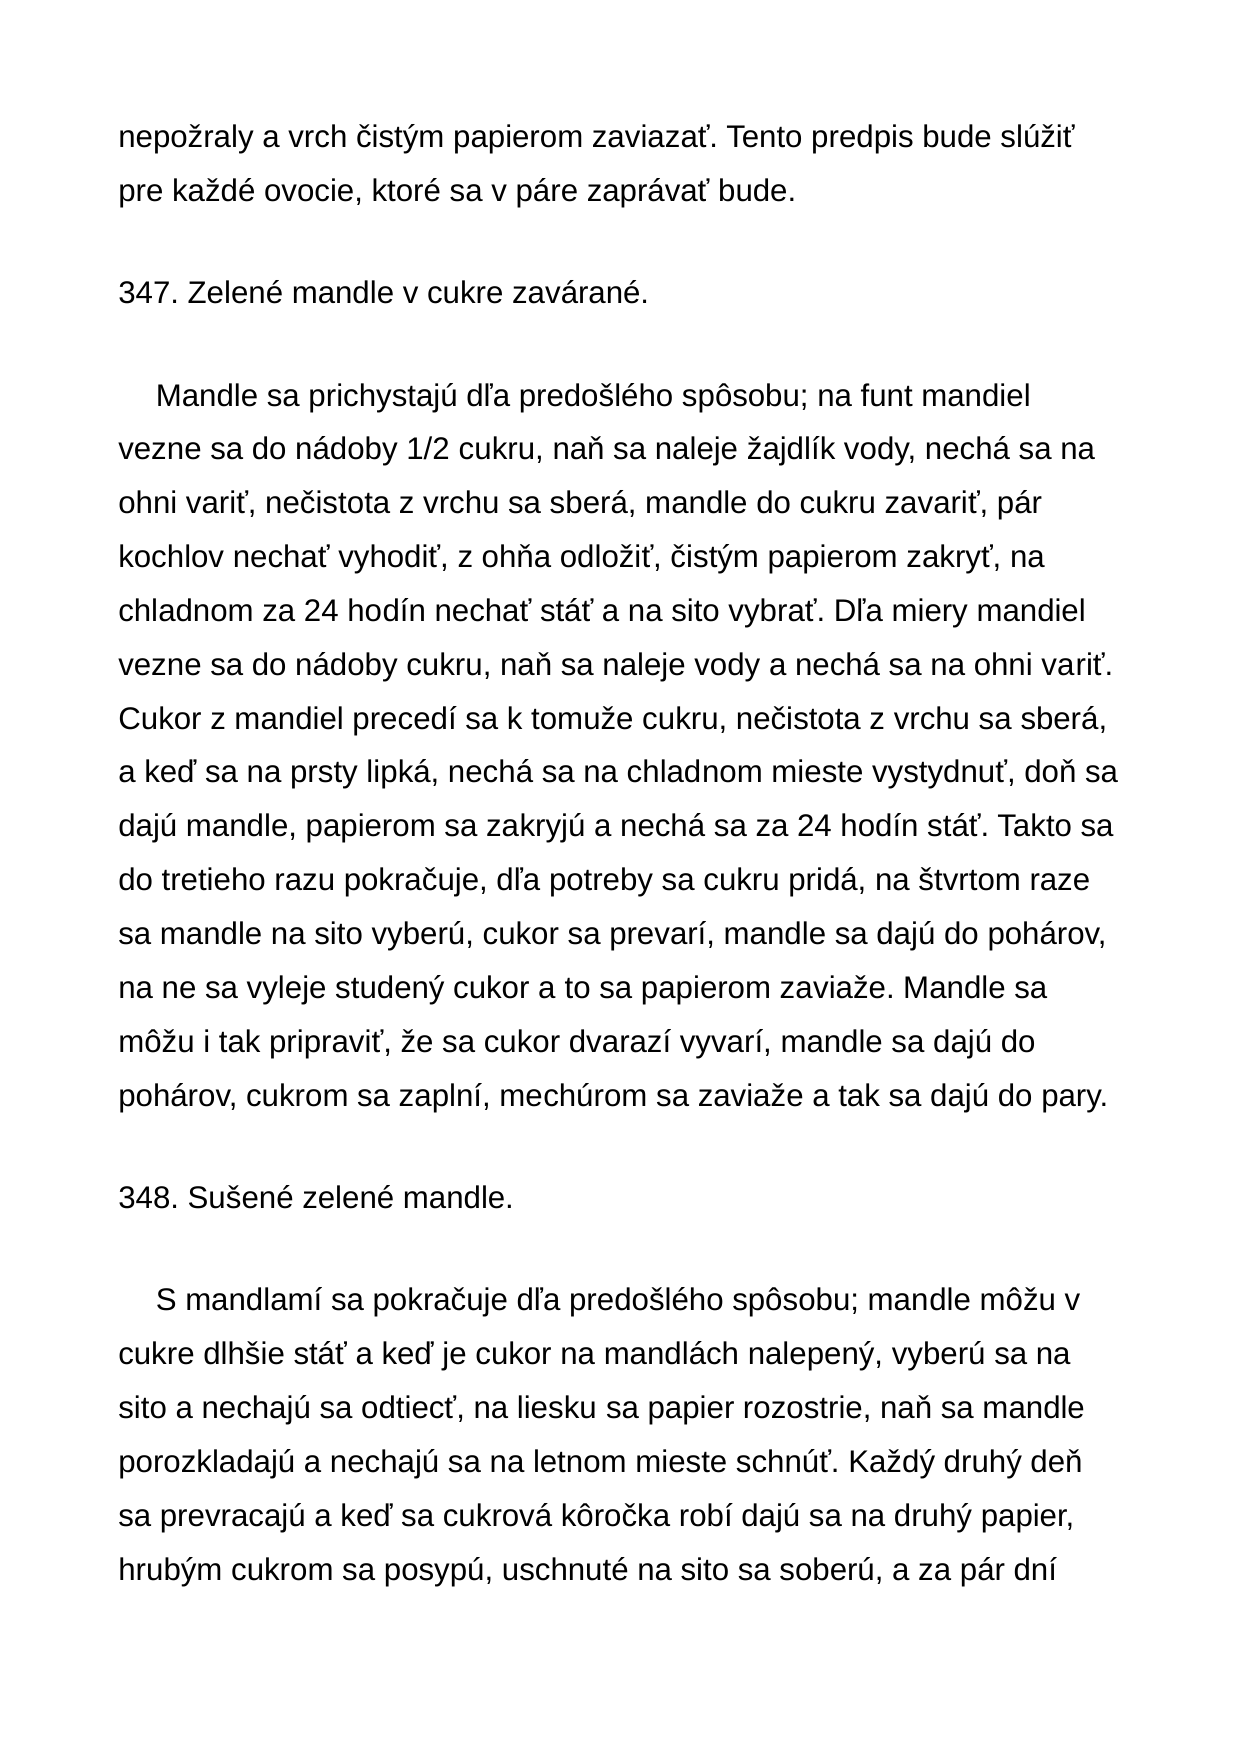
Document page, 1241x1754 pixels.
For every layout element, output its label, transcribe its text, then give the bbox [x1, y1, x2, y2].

text S mandlamí sa pokračuje dľa predošlého spôsobu; man­dle môžu v cukre dlhšie stáť a keď je cukor na mandlách nalepený, vyberú sa na sito a nechajú sa odtiecť, na liesku sa papier rozostrie, naň sa mandle porozkladajú a nechajú sa na letnom mieste schnúť. Každý druhý deň sa prevracajú a keď sa cukrová kôročka robí dajú sa na druhý papier, hru­bým cukrom sa posypú, uschnuté na sito sa soberú, a za pár dní [118, 1281, 1122, 1586]
text 347. Zelené mandle v cukre zavárané. [118, 274, 1122, 310]
text 348. Sušené zelené mandle. [118, 1179, 1122, 1215]
text nepožraly a vrch čistým papierom zaviazať. Tento predpis bude slúžiť pre každé ovocie, ktoré sa v páre zaprávať bude. [118, 118, 1122, 208]
text Mandle sa prichystajú dľa predošlého spôsobu; na funt mandiel vezne sa do nádoby 1/2 cukru, naň sa naleje žajdlík vody, nechá sa na ohni variť, nečistota z vrchu sa sberá, mandle do cukru zavariť, pár kochlov nechať vyhodiť, z ohňa odložiť, čistým papierom zakryť, na chladnom za 24 ho­dín nechať stáť a na sito vybrať. Dľa miery mandiel vezne sa do nádoby cukru, naň sa naleje vody a nechá sa na ohni va­riť. Cukor z mandiel precedí sa k tomuže cukru, nečistota z vrchu sa sberá, a keď sa na prsty lipká, nechá sa na chlad­nom mieste vystydnuť, doň sa dajú mandle, papierom sa za­kryjú a nechá sa za 24 hodín stáť. Takto sa do tretieho razu pokračuje, dľa potreby sa cukru pridá, na štvrtom raze sa mandle na sito vyberú, cukor sa prevarí, mandle sa dajú do pohárov, na ne sa vyleje studený cukor a to sa papierom za­viaže. Mandle sa môžu i tak pripraviť, že sa cukor dvarazí vyvarí, mandle sa dajú do pohárov, cukrom sa zaplní, me­chúrom sa zaviaže a tak sa dajú do pary. [118, 377, 1122, 1113]
